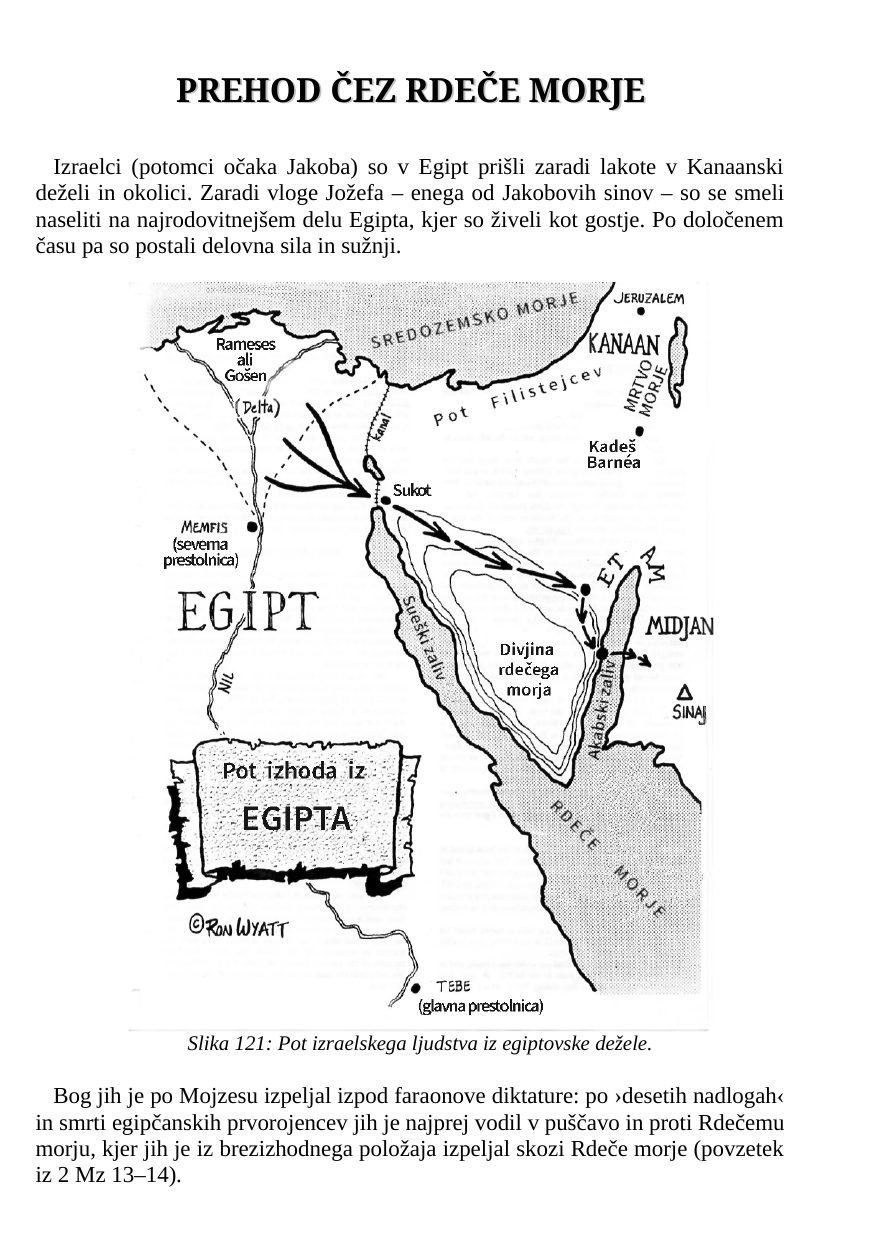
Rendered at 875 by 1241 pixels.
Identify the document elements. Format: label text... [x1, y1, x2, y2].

picture [128, 282, 714, 1032]
subtitle Prehod čez Rdeče morje [35, 66, 786, 112]
text Bog jih je po Mojzesu izpeljal izpod faraonove diktature: po ›desetih nadlogah‹ in smrti egipčanskih prvorojencev jih je najprej vodil v puščavo in proti Rdečemu morju, kjer jih je iz brezizhodnega položaja izpeljal skozi Rdeče morje (povzetek iz 2 Mz 13–14). [35, 258, 786, 1188]
text Izraelci (potomci očaka Jakoba) so v Egipt prišli zaradi lakote v Kanaanski deželi in okolici. Zaradi vloge Jožefa – enega od Jakobovih sinov – so se smeli naseliti na najrodovitnejšem delu Egipta, kjer so živeli kot gostje. Po določenem času pa so postali delovna sila in sužnji. [35, 153, 786, 258]
text Slika 121: Pot izraelskega ljudstva iz egiptovske dežele. [129, 1032, 713, 1055]
